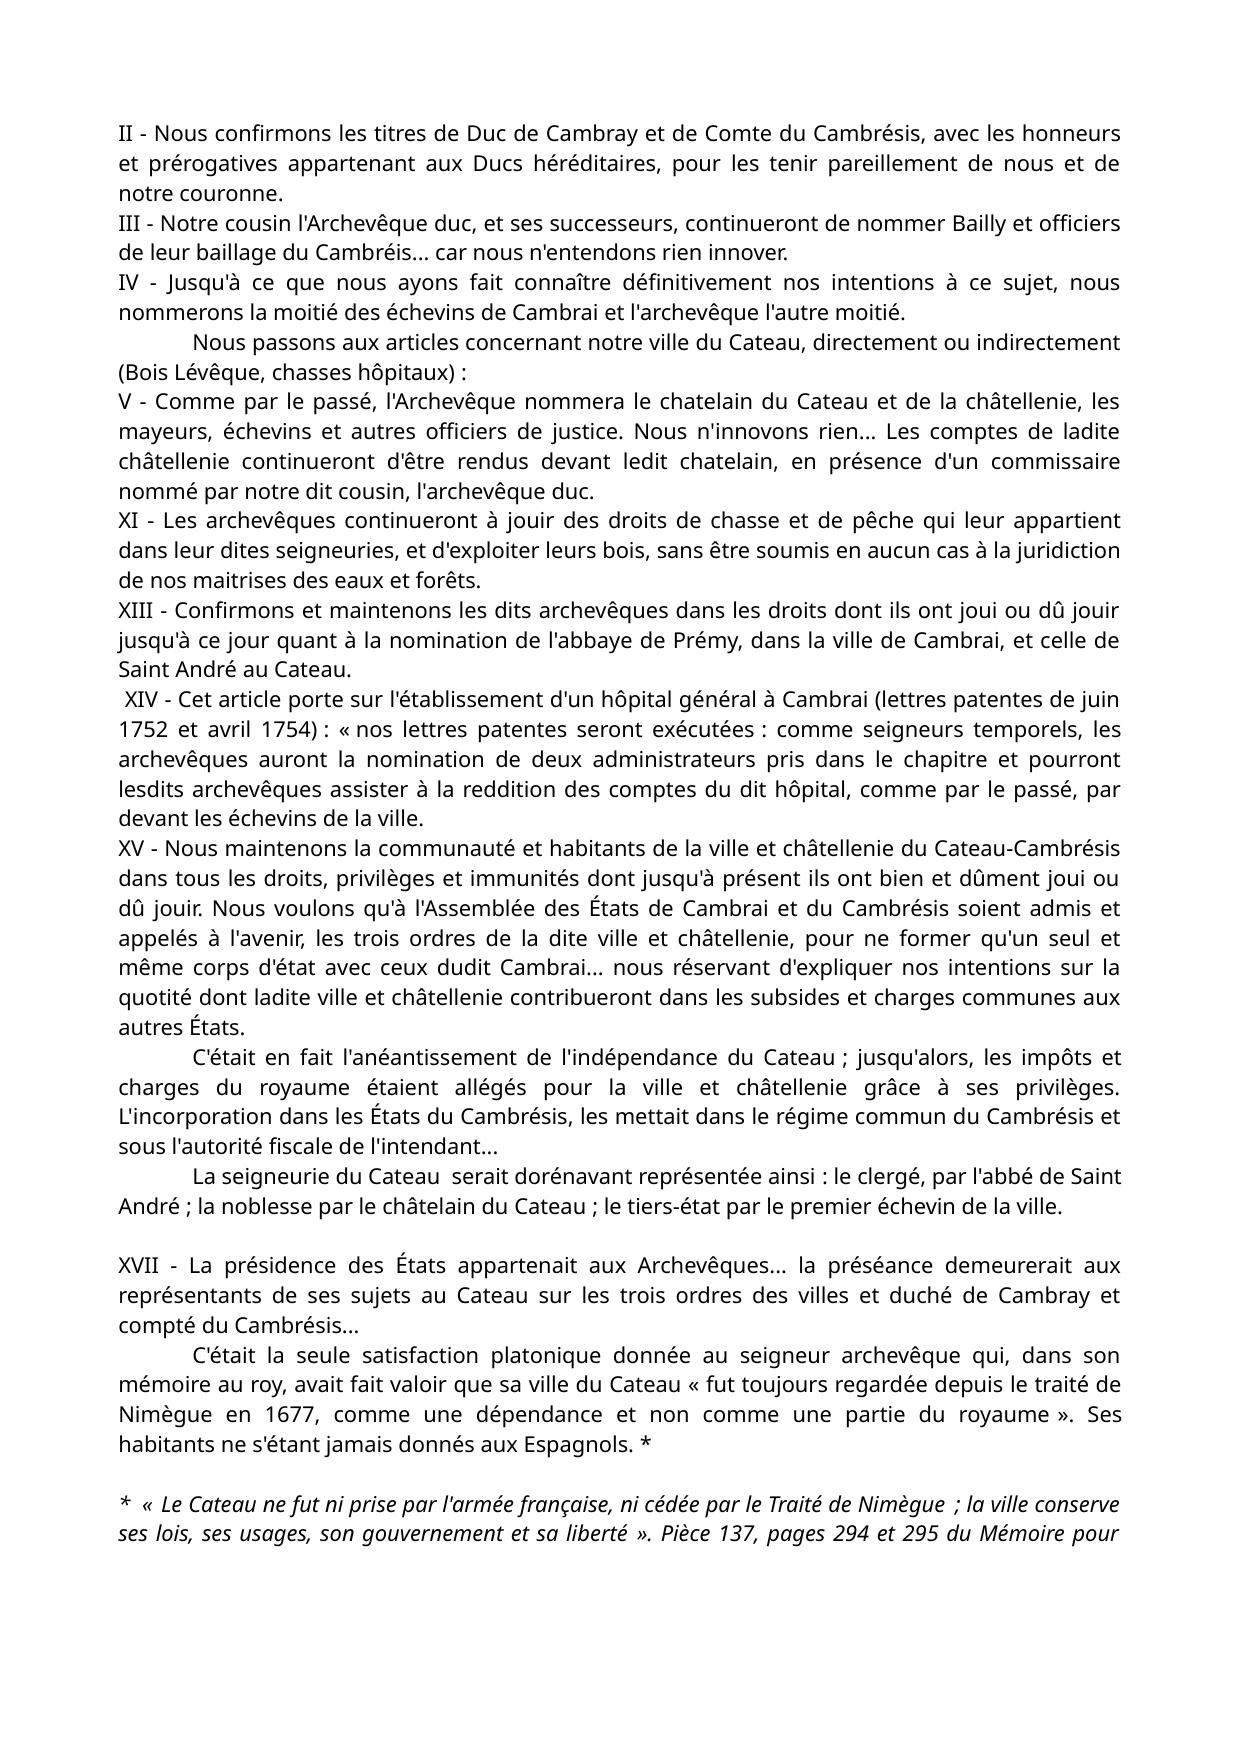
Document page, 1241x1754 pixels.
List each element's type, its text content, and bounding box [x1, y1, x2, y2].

text IV - Jusqu'à ce que nous ayons fait connaître définitivement nos intentions à ce sujet, nous nommerons la moitié des échevins de Cambrai et l'archevêque l'autre moitié. [118, 267, 1122, 327]
text C'était la seule satisfaction platonique donnée au seigneur archevêque qui, dans son mémoire au roy, avait fait valoir que sa ville du Cateau « fut toujours regardée depuis le traité de Nimègue en 1677, comme une dépendance et non comme une partie du royaume ». Ses habitants ne s'étant jamais donnés aux Espagnols. * [118, 1339, 1122, 1459]
text V - Comme par le passé, l'Archevêque nommera le chatelain du Cateau et de la châtellenie, les mayeurs, échevins et autres officiers de justice. Nous n'innovons rien... Les comptes de ladite châtellenie continueront d'être rendus devant ledit chatelain, en présence d'un commissaire nommé par notre dit cousin, l'archevêque duc. [118, 386, 1122, 505]
text XIV - Cet article porte sur l'établissement d'un hôpital général à Cambrai (lettres patentes de juin 1752 et avril 1754) : « nos lettres patentes seront exécutées : comme seigneurs temporels, les archevêques auront la nomination de deux administrateurs pris dans le chapitre et pourront lesdits archevêques assister à la reddition des comptes du dit hôpital, comme par le passé, par devant les échevins de la ville. [118, 684, 1122, 833]
text * « Le Cateau ne fut ni prise par l'armée française, ni cédée par le Traité de Nimègue ; la ville conserve ses lois, ses usages, son gouvernement et sa liberté ». Pièce 137, pages 294 et 295 du Mémoire pour [118, 1488, 1122, 1548]
text Nous passons aux articles concernant notre ville du Cateau, directement ou indirectement (Bois Lévêque, chasses hôpitaux) : [118, 327, 1122, 386]
text C'était en fait l'anéantissement de l'indépendance du Cateau ; jusqu'alors, les impôts et charges du royaume étaient allégés pour la ville et châtellenie grâce à ses privilèges. L'incorporation dans les États du Cambrésis, les mettait dans le régime commun du Cambrésis et sous l'autorité fiscale de l'intendant... [118, 1042, 1122, 1161]
text III - Notre cousin l'Archevêque duc, et ses successeurs, continueront de nommer Bailly et officiers de leur baillage du Cambréis... car nous n'entendons rien innover. [118, 207, 1122, 267]
text II - Nous confirmons les titres de Duc de Cambray et de Comte du Cambrésis, avec les honneurs et prérogatives appartenant aux Ducs héréditaires, pour les tenir pareillement de nous et de notre couronne. [118, 118, 1122, 207]
text XI - Les archevêques continueront à jouir des droits de chasse et de pêche qui leur appartient dans leur dites seigneuries, et d'exploiter leurs bois, sans être soumis en aucun cas à la juridiction de nos maitrises des eaux et forêts. [118, 505, 1122, 595]
text XIII - Confirmons et maintenons les dits archevêques dans les droits dont ils ont joui ou dû jouir jusqu'à ce jour quant à la nomination de l'abbaye de Prémy, dans la ville de Cambrai, et celle de Saint André au Cateau. [118, 595, 1122, 684]
text XVII - La présidence des États appartenait aux Archevêques... la préséance demeurerait aux représentants de ses sujets au Cateau sur les trois ordres des villes et duché de Cambray et compté du Cambrésis... [118, 1250, 1122, 1339]
text XV - Nous maintenons la communauté et habitants de la ville et châtellenie du Cateau-Cambrésis dans tous les droits, privilèges et immunités dont jusqu'à présent ils ont bien et dûment joui ou dû jouir. Nous voulons qu'à l'Assemblée des États de Cambrai et du Cambrésis soient admis et appelés à l'avenir, les trois ordres de la dite ville et châtellenie, pour ne former qu'un seul et même corps d'état avec ceux dudit Cambrai... nous réservant d'expliquer nos intentions sur la quotité dont ladite ville et châtellenie contribueront dans les subsides et charges communes aux autres États. [118, 833, 1122, 1042]
text La seigneurie du Cateau serait dorénavant représentée ainsi : le clergé, par l'abbé de Saint André ; la noblesse par le châtelain du Cateau ; le tiers-état par le premier échevin de la ville. [118, 1161, 1122, 1220]
